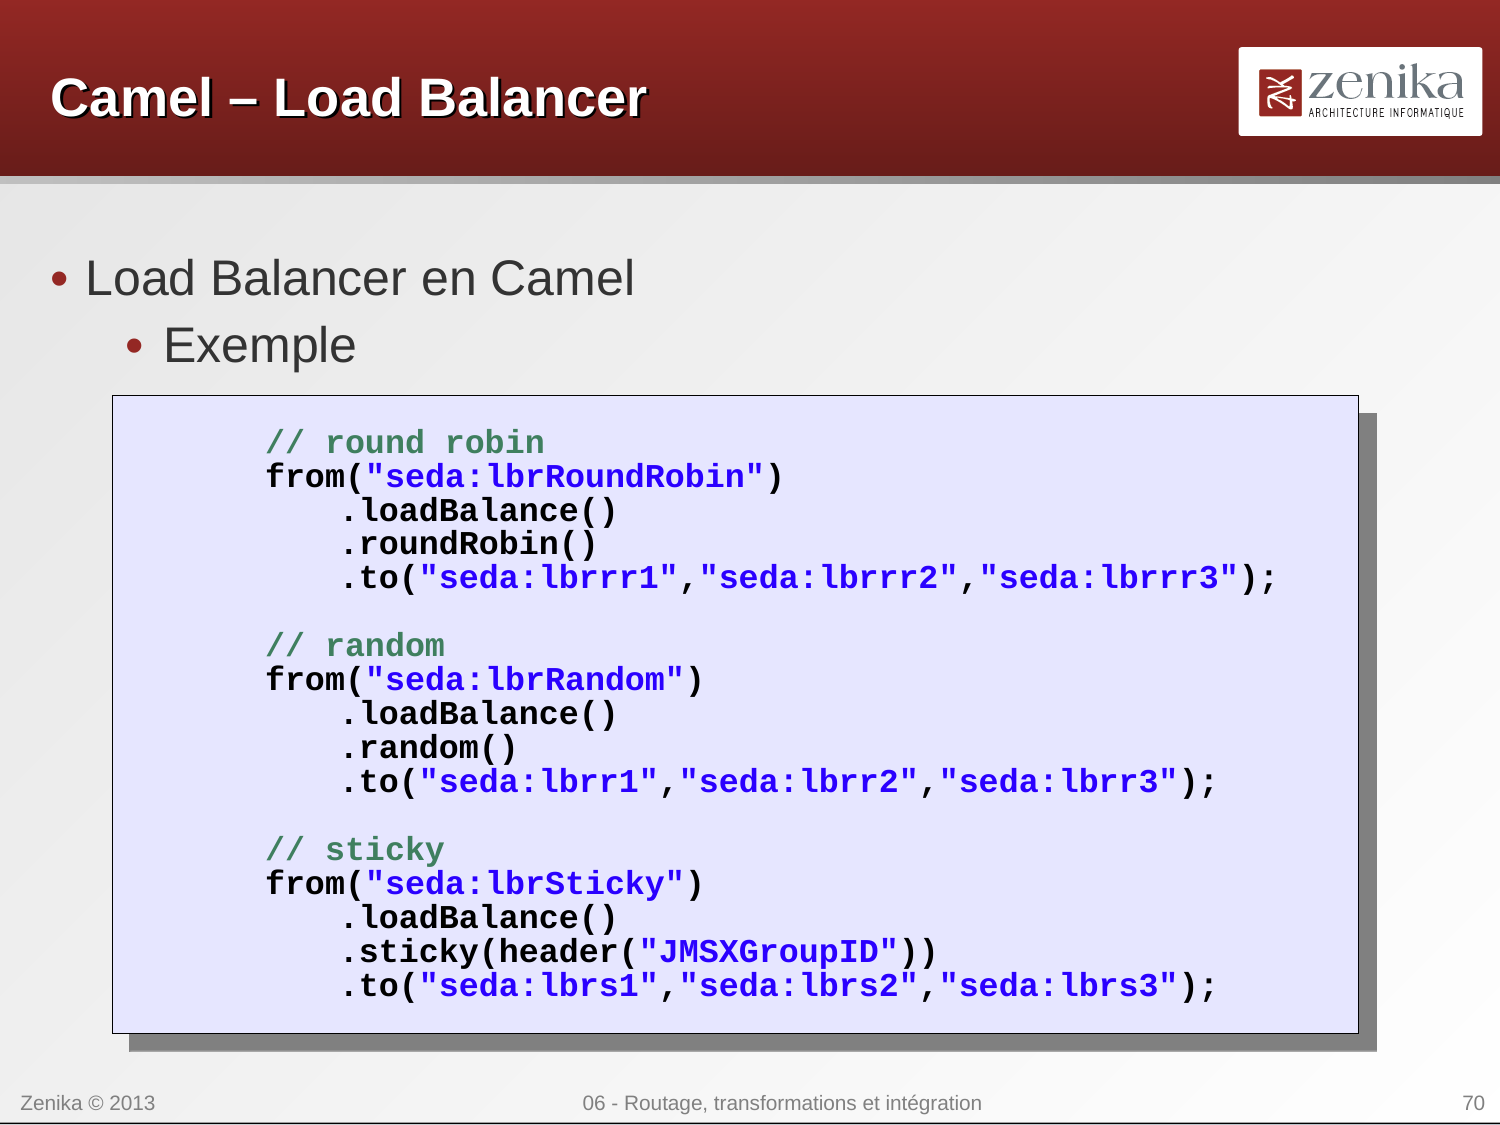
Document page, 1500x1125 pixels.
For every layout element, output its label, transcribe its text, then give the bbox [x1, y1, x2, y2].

list Load Balancer en Camel Exemple [50, 250, 1477, 1064]
title Camel – Load Balancer [50, 22, 1206, 172]
picture [1257, 58, 1464, 125]
text_box // round robin from("seda:lbrRoundRobin") .loadBalance() .roundRobin() .to("seda:lbrrr1","seda:lbrrr2","seda:lbrrr3"); // random from("seda:lbrRandom") .loadBalance() .random() .to("seda:lbrr1","seda:lbrr2","seda:lbrr3"); // sticky from("seda:lbrSticky") .loadBalance() .sticky(header("JMSXGroupID")) .to("seda:lbrs1","seda:lbrs2","seda:lbrs3"); [112, 395, 1359, 1034]
